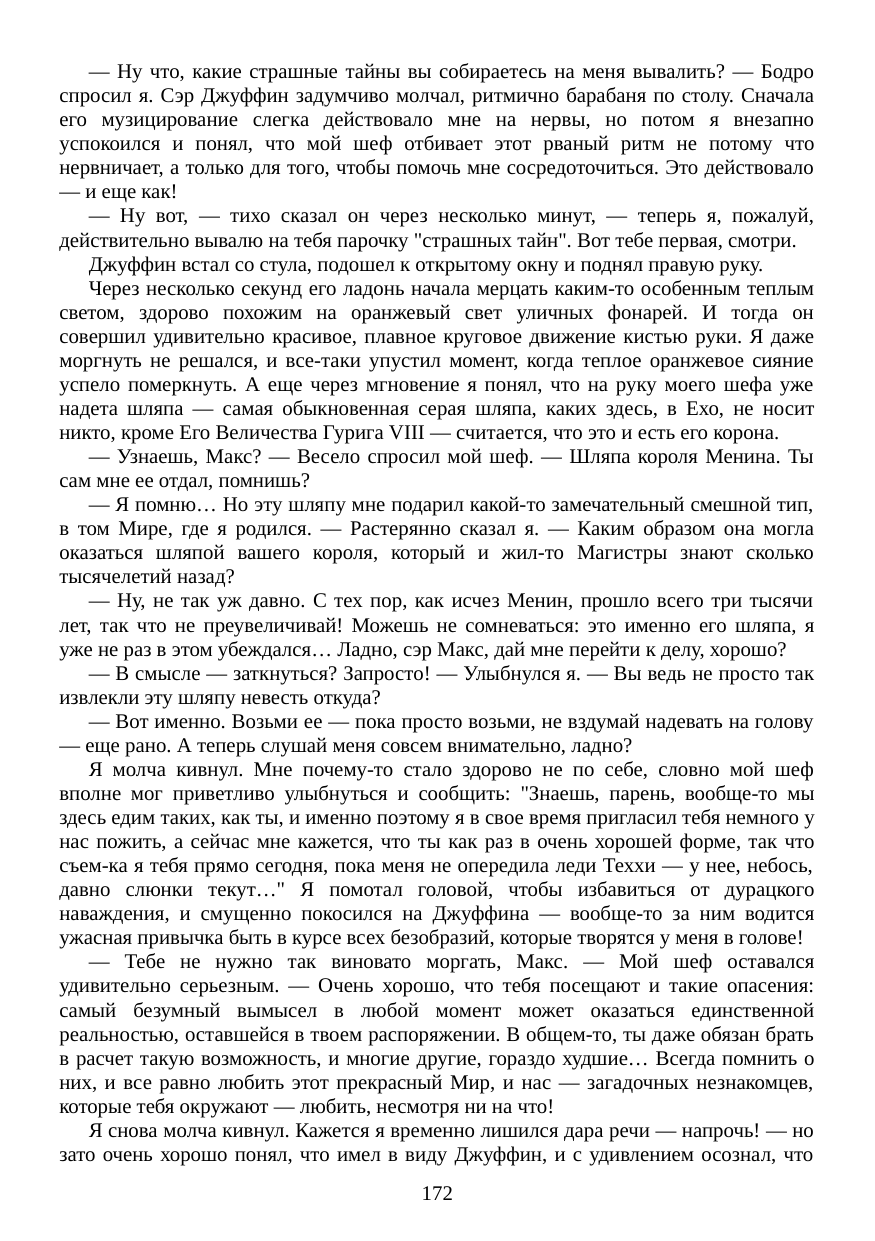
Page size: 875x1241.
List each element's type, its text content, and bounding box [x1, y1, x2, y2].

text Я молча кивнул. Мне почему-то стало здорово не по себе, словно мой шеф вполне мог приветливо улыбнуться и сообщить: "Знаешь, парень, вообще-то мы здесь едим таких, как ты, и именно поэтому я в свое время пригласил тебя немного у нас пожить, а сейчас мне кажется, что ты как раз в очень хорошей форме, так что съем-ка я тебя прямо сегодня, пока меня не опередила леди Теххи — у нее, небось, давно слюнки текут…" Я помотал головой, чтобы избавиться от дурацкого наваждения, и смущенно покосился на Джуффина — вообще-то за ним водится ужасная привычка быть в курсе всех безобразий, которые творятся у меня в голове! [59, 757, 815, 949]
text — Тебе не нужно так виновато моргать, Макс. — Мой шеф оставался удивительно серьезным. — Очень хорошо, что тебя посещают и такие опасения: самый безумный вымысел в любой момент может оказаться единственной реальностью, оставшейся в твоем распоряжении. В общем-то, ты даже обязан брать в расчет такую возможность, и многие другие, гораздо худшие… Всегда помнить о них, и все равно любить этот прекрасный Мир, и нас — загадочных незнакомцев, которые тебя окружают — любить, несмотря ни на что! [59, 949, 815, 1118]
text — В смысле — заткнуться? Запросто! — Улыбнулся я. — Вы ведь не просто так извлекли эту шляпу невесть откуда? [59, 661, 815, 709]
text Я снова молча кивнул. Кажется я временно лишился дара речи — напрочь! — но зато очень хорошо понял, что имел в виду Джуффин, и с удивлением осознал, что [59, 1118, 815, 1166]
text Джуффин встал со стула, подошел к открытому окну и поднял правую руку. [59, 252, 815, 276]
text — Ну вот, — тихо сказал он через несколько минут, — теперь я, пожалуй, действительно вывалю на тебя парочку "страшных тайн". Вот тебе первая, смотри. [59, 203, 815, 252]
text — Я помню… Но эту шляпу мне подарил какой-то замечательный смешной тип, в том Мире, где я родился. — Растерянно сказал я. — Каким образом она могла оказаться шляпой вашего короля, который и жил-то Магистры знают сколько тысячелетий назад? [59, 492, 815, 588]
text Через несколько секунд его ладонь начала мерцать каким-то особенным теплым светом, здорово похожим на оранжевый свет уличных фонарей. И тогда он совершил удивительно красивое, плавное круговое движение кистью руки. Я даже моргнуть не решался, и все-таки упустил момент, когда теплое оранжевое сияние успело померкнуть. А еще через мгновение я понял, что на руку моего шефа уже надета шляпа — самая обыкновенная серая шляпа, каких здесь, в Ехо, не носит никто, кроме Его Величества Гурига VIII — считается, что это и есть его корона. [59, 276, 815, 444]
text — Ну что, какие страшные тайны вы собираетесь на меня вывалить? — Бодро спросил я. Сэр Джуффин задумчиво молчал, ритмично барабаня по столу. Сначала его музицирование слегка действовало мне на нервы, но потом я внезапно успокоился и понял, что мой шеф отбивает этот рваный ритм не потому что нервничает, а только для того, чтобы помочь мне сосредоточиться. Это действовало — и еще как! [59, 59, 815, 203]
text — Вот именно. Возьми ее — пока просто возьми, не вздумай надевать на голову — еще рано. А теперь слушай меня совсем внимательно, ладно? [59, 709, 815, 757]
text — Ну, не так уж давно. С тех пор, как исчез Менин, прошло всего три тысячи лет, так что не преувеличивай! Можешь не сомневаться: это именно его шляпа, я уже не раз в этом убеждался… Ладно, сэр Макс, дай мне перейти к делу, хорошо? [59, 588, 815, 661]
text — Узнаешь, Макс? — Весело спросил мой шеф. — Шляпа короля Менина. Ты сам мне ее отдал, помнишь? [59, 444, 815, 492]
